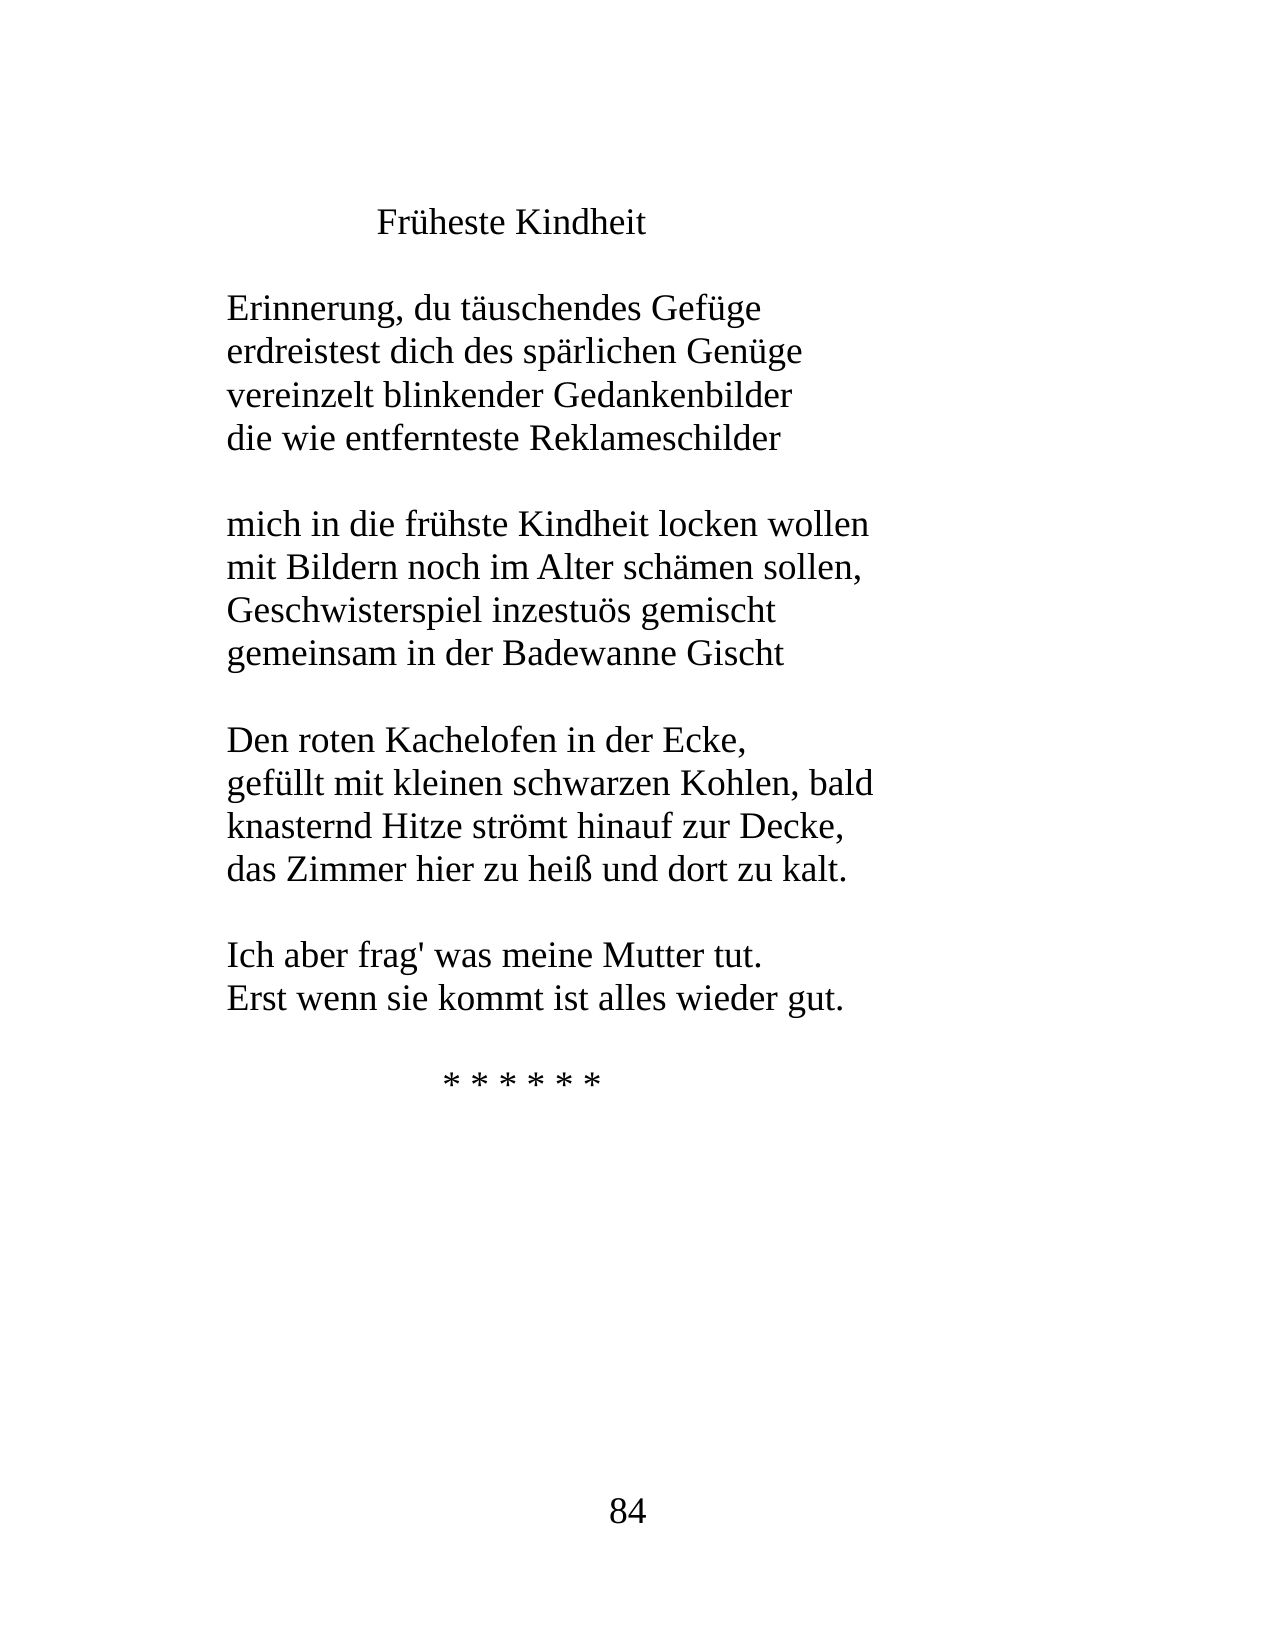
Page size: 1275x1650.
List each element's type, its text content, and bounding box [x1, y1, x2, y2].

text Erinnerung, du täuschendes Gefüge [226, 286, 1157, 329]
text vereinzelt blinkender Gedankenbilder [226, 372, 1157, 415]
text Früheste Kindheit [226, 199, 1157, 243]
text die wie entfernteste Reklameschilder [226, 415, 1157, 458]
text das Zimmer hier zu heiß und dort zu kalt. [226, 846, 1157, 889]
text Geschwisterspiel inzestuös gemischt [226, 588, 1157, 631]
text * * * * * * [226, 1062, 1157, 1105]
text mit Bildern noch im Alter schämen sollen, [226, 544, 1157, 588]
text Ich aber frag' was meine Mutter tut. [226, 933, 1157, 976]
text Den roten Kachelofen in der Ecke, [226, 717, 1157, 760]
text gemeinsam in der Badewanne Gischt [226, 631, 1157, 674]
text erdreistest dich des spärlichen Genüge [226, 329, 1157, 372]
text gefüllt mit kleinen schwarzen Kohlen, bald [226, 760, 1157, 803]
text knasternd Hitze strömt hinauf zur Decke, [226, 803, 1157, 846]
text Erst wenn sie kommt ist alles wieder gut. [226, 976, 1157, 1019]
text mich in die frühste Kindheit locken wollen [226, 501, 1157, 544]
